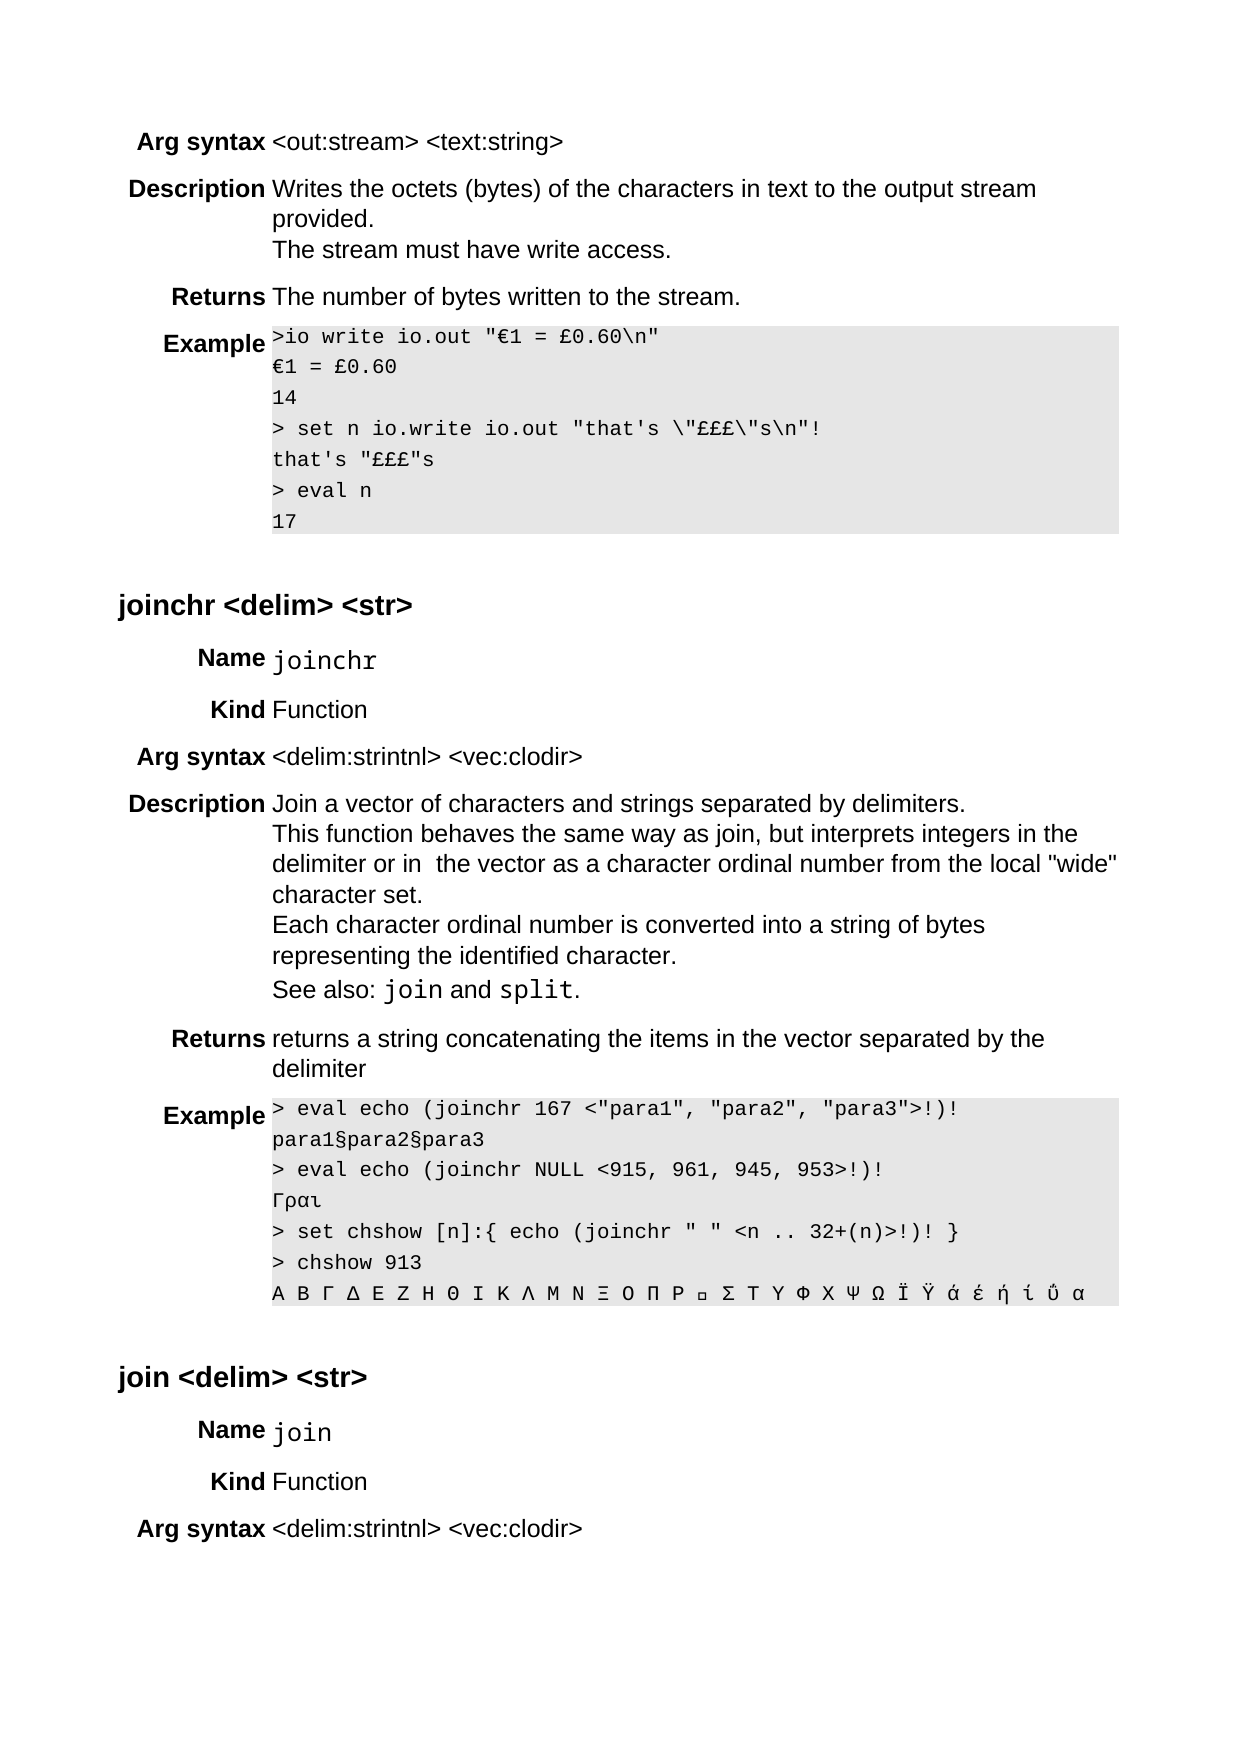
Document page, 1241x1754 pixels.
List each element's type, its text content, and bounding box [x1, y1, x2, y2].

table_cell The number of bytes written to the stream. [269, 273, 1122, 319]
table_cell Example [118, 320, 269, 540]
table_cell Example [118, 1092, 269, 1312]
table_cell Function [269, 686, 1122, 733]
table_header joinchr [269, 634, 1122, 686]
table_cell Kind [118, 1458, 269, 1505]
table_cell Writes the octets (bytes) of the characters in text to the output stream provided. The stream must have write access. [269, 165, 1122, 273]
table_cell Function [269, 1458, 1122, 1505]
table_cell Kind [118, 686, 269, 733]
table_cell Arg syntax [118, 733, 269, 779]
table_cell >io write io.out "€1 = £0.60\n" €1 = £0.60 14 > set n io.write io.out "that's \"£££\"s\n"! that's "£££"s > eval n 17 [269, 320, 1122, 540]
table_header Name [118, 1406, 269, 1458]
table_cell Returns [118, 273, 269, 319]
table_cell Arg syntax [118, 118, 269, 165]
table_cell <delim:strintnl> <vec:clodir> [269, 1505, 1122, 1552]
table_cell returns a string concatenating the items in the vector separated by the delimiter [269, 1015, 1122, 1092]
table_cell Join a vector of characters and strings separated by delimiters. This function behaves the same way as join, but interprets integers in the delimiter or in the vector as a character ordinal number from the local "wide" character set. Each character ordinal number is converted into a string of bytes representing the identified character. See also: join and split. [269, 780, 1122, 1014]
table_cell <delim:strintnl> <vec:clodir> [269, 733, 1122, 779]
subtitle join <delim> <str> [118, 1360, 1122, 1393]
table_cell > eval echo (joinchr 167 <"para1", "para2", "para3">!)! para1§para2§para3 > eval echo (joinchr NULL <915, 961, 945, 953>!)! Γραι > set chshow [n]:{ echo (joinchr " " <n .. 32+(n)>!)! } > chshow 913 Α Β Γ Δ Ε Ζ Η Θ Ι Κ Λ Μ Ν Ξ Ο Π Ρ ΢ Σ Τ Υ Φ Χ Ψ Ω Ϊ Ϋ ά έ ή ί ΰ α [269, 1092, 1122, 1312]
table_header join [269, 1406, 1122, 1458]
subtitle joinchr <delim> <str> [118, 588, 1122, 621]
table_cell Description [118, 165, 269, 273]
table_header Name [118, 634, 269, 686]
table_cell Arg syntax [118, 1505, 269, 1552]
table_cell Returns [118, 1015, 269, 1092]
table_cell Description [118, 780, 269, 1014]
table_cell <out:stream> <text:string> [269, 118, 1122, 165]
